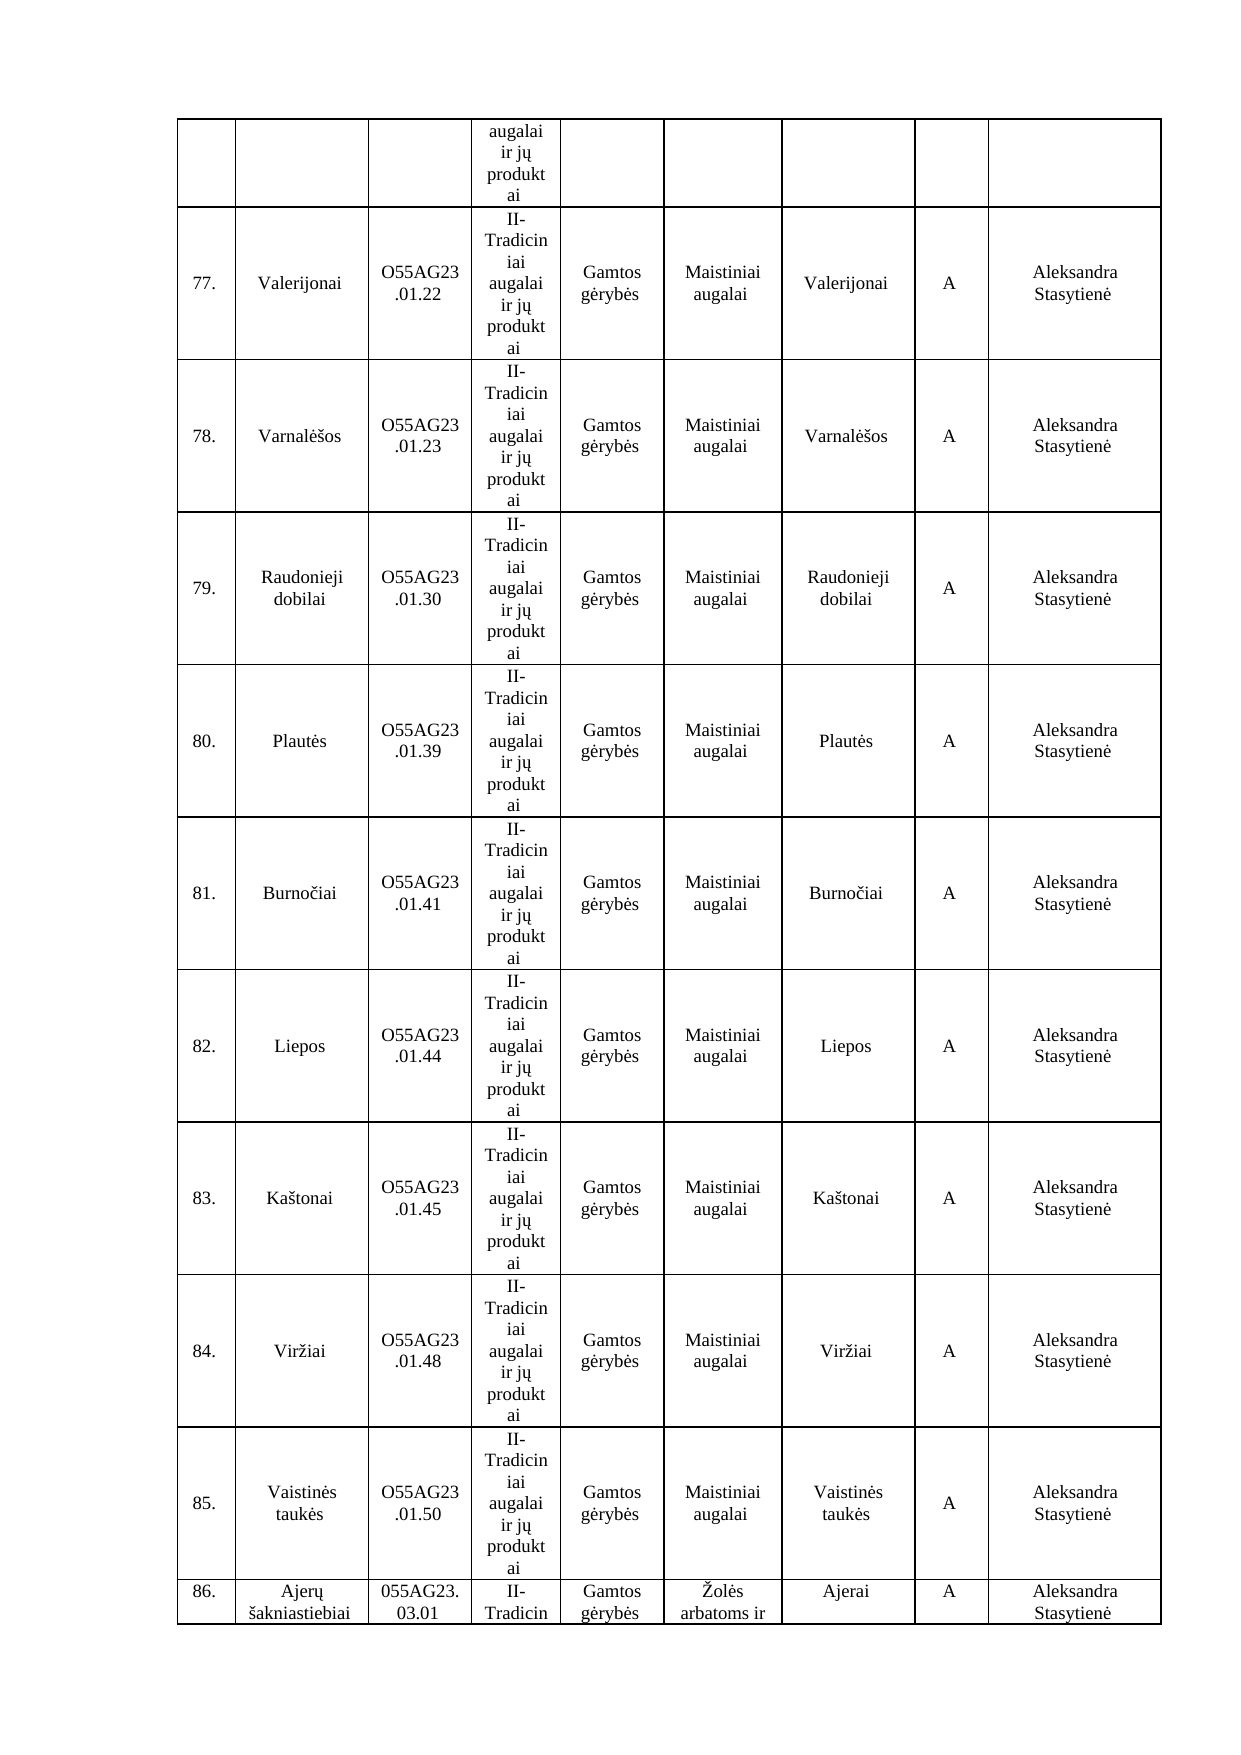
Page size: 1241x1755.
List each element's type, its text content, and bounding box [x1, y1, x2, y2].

table_cell Vaistinės taukės [236, 1428, 368, 1578]
table_cell Gamtos gėrybės [561, 1123, 663, 1273]
table_cell Aleksandra Stasytienė [989, 1580, 1160, 1623]
table_cell Maistiniai augalai [665, 665, 781, 816]
table_cell 82. [178, 970, 235, 1121]
table_cell O55AG23.01.44 [369, 970, 471, 1121]
table_cell Gamtos gėrybės [561, 1428, 663, 1578]
table_cell O55AG23.01.48 [369, 1275, 471, 1426]
table_cell II-Tradiciniai augalai ir jų produktai [472, 818, 560, 968]
table_cell 84. [178, 1275, 235, 1426]
table_cell O55AG23.01.39 [369, 665, 471, 816]
table_cell 77. [178, 208, 235, 358]
table_cell 83. [178, 1123, 235, 1273]
table_cell O55AG23.01.41 [369, 818, 471, 968]
table_cell Aleksandra Stasytienė [989, 1428, 1160, 1578]
table_cell A [916, 1428, 988, 1578]
table_cell Maistiniai augalai [665, 360, 781, 511]
table_cell A [916, 818, 988, 968]
table_cell Aleksandra Stasytienė [989, 970, 1160, 1121]
table_cell O55AG23.01.23 [369, 360, 471, 511]
table_cell Aleksandra Stasytienė [989, 208, 1160, 358]
table_cell augalai ir jų produktai [472, 120, 560, 206]
table_cell 81. [178, 818, 235, 968]
table_cell A [916, 360, 988, 511]
table_cell Maistiniai augalai [665, 1275, 781, 1426]
table_cell Maistiniai augalai [665, 513, 781, 663]
table_cell Gamtos gėrybės [561, 1275, 663, 1426]
table_cell Plautės [236, 665, 368, 816]
table_cell Maistiniai augalai [665, 1428, 781, 1578]
table_cell Valerijonai [783, 208, 914, 358]
table_cell Valerijonai [236, 208, 368, 358]
table_cell Aleksandra Stasytienė [989, 513, 1160, 663]
table_cell [561, 120, 663, 206]
table_cell O55AG23.01.50 [369, 1428, 471, 1578]
table_cell II-Tradiciniai augalai ir jų produktai [472, 665, 560, 816]
table_cell Kaštonai [236, 1123, 368, 1273]
table_cell Aleksandra Stasytienė [989, 665, 1160, 816]
table_cell Liepos [236, 970, 368, 1121]
table_cell Gamtos gėrybės [561, 360, 663, 511]
table_cell Gamtos gėrybės [561, 818, 663, 968]
table_cell 78. [178, 360, 235, 511]
table_cell [178, 120, 235, 206]
table_cell [989, 120, 1160, 206]
table_cell II-Tradiciniai augalai ir jų produktai [472, 1275, 560, 1426]
table_cell Ajerų šakniastiebiai [236, 1580, 368, 1623]
table_cell Viržiai [783, 1275, 914, 1426]
table_cell Burnočiai [236, 818, 368, 968]
table_cell Vaistinės taukės [783, 1428, 914, 1578]
table_cell 80. [178, 665, 235, 816]
table_cell Gamtos gėrybės [561, 665, 663, 816]
table_cell Plautės [783, 665, 914, 816]
table_cell O55AG23.01.30 [369, 513, 471, 663]
table_cell II-Tradicin [472, 1580, 560, 1623]
table_cell Gamtos gėrybės [561, 208, 663, 358]
table_cell II-Tradiciniai augalai ir jų produktai [472, 1123, 560, 1273]
table_cell Kaštonai [783, 1123, 914, 1273]
table_cell Gamtos gėrybės [561, 970, 663, 1121]
table_cell Maistiniai augalai [665, 208, 781, 358]
table_cell II-Tradiciniai augalai ir jų produktai [472, 513, 560, 663]
table_cell [236, 120, 368, 206]
table_cell A [916, 1580, 988, 1623]
table_cell Žolės arbatoms ir [665, 1580, 781, 1623]
table_cell Maistiniai augalai [665, 818, 781, 968]
table_cell Aleksandra Stasytienė [989, 360, 1160, 511]
table_cell Gamtos gėrybės [561, 513, 663, 663]
table_cell A [916, 665, 988, 816]
table_cell 055AG23.03.01 [369, 1580, 471, 1623]
table_cell Aleksandra Stasytienė [989, 1123, 1160, 1273]
table_cell Maistiniai augalai [665, 1123, 781, 1273]
table_cell A [916, 1123, 988, 1273]
table_cell A [916, 1275, 988, 1426]
table_cell II-Tradiciniai augalai ir jų produktai [472, 970, 560, 1121]
table_cell 85. [178, 1428, 235, 1578]
table_cell O55AG23.01.22 [369, 208, 471, 358]
table_cell A [916, 513, 988, 663]
table_cell [665, 120, 781, 206]
table_cell Varnalėšos [236, 360, 368, 511]
table_cell [369, 120, 471, 206]
table_cell A [916, 970, 988, 1121]
table_cell II-Tradiciniai augalai ir jų produktai [472, 1428, 560, 1578]
table_cell Aleksandra Stasytienė [989, 818, 1160, 968]
table_cell [916, 120, 988, 206]
table_cell Raudonieji dobilai [783, 513, 914, 663]
table_cell II-Tradiciniai augalai ir jų produktai [472, 360, 560, 511]
table_cell 86. [178, 1580, 235, 1623]
table_cell Liepos [783, 970, 914, 1121]
table_cell Viržiai [236, 1275, 368, 1426]
table_cell [783, 120, 914, 206]
table_cell A [916, 208, 988, 358]
table_cell Maistiniai augalai [665, 970, 781, 1121]
table_cell Gamtos gėrybės [561, 1580, 663, 1623]
table_cell Aleksandra Stasytienė [989, 1275, 1160, 1426]
table_cell Raudonieji dobilai [236, 513, 368, 663]
table_cell II-Tradiciniai augalai ir jų produktai [472, 208, 560, 358]
table_cell Burnočiai [783, 818, 914, 968]
table_cell O55AG23.01.45 [369, 1123, 471, 1273]
table_cell Varnalėšos [783, 360, 914, 511]
table_cell Ajerai [783, 1580, 914, 1623]
table_cell 79. [178, 513, 235, 663]
